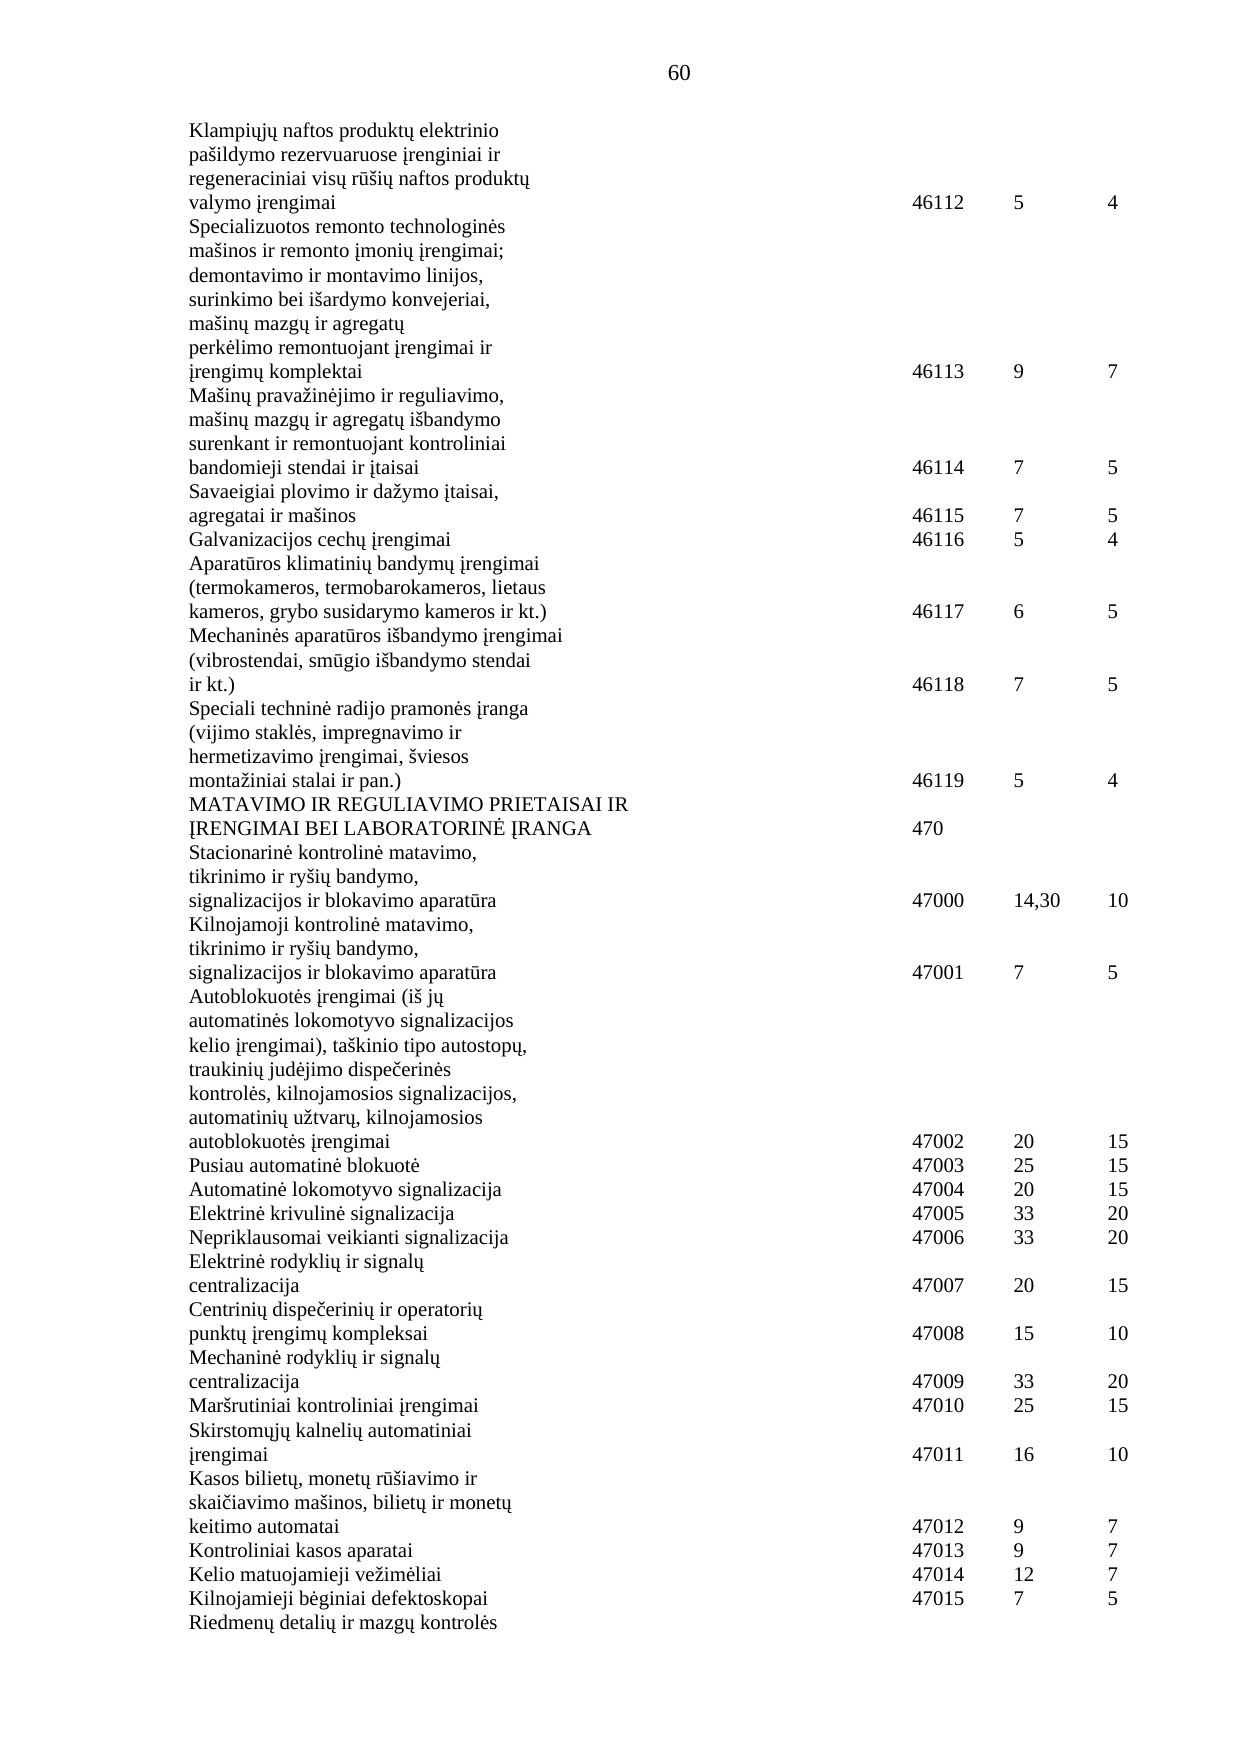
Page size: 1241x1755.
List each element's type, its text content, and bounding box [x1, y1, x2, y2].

table_cell 9 [1002, 1514, 1096, 1538]
table_cell Speciali techninė radijo pramonės įranga [177, 696, 901, 720]
table_cell įrengimai [177, 1442, 901, 1466]
table_cell [1002, 720, 1096, 744]
table_cell [1096, 479, 1181, 503]
table_cell demontavimo ir montavimo linijos, [177, 263, 901, 287]
table_cell [1002, 648, 1096, 672]
table_cell autoblokuotės įrengimai [177, 1129, 901, 1153]
table_cell 47012 [901, 1514, 1002, 1538]
table_cell signalizacijos ir blokavimo aparatūra [177, 888, 901, 912]
table_cell kameros, grybo susidarymo kameros ir kt.) [177, 599, 901, 623]
table_cell [1002, 479, 1096, 503]
table_cell [1096, 1610, 1181, 1634]
table_cell 5 [1096, 672, 1181, 696]
table_cell 15 [1096, 1273, 1181, 1297]
table_cell [901, 648, 1002, 672]
table_cell centralizacija [177, 1369, 901, 1393]
table_cell 5 [1096, 1586, 1181, 1610]
table_cell 5 [1096, 960, 1181, 984]
table_cell 47004 [901, 1177, 1002, 1201]
table_cell [1002, 407, 1096, 431]
table_cell 7 [1002, 1586, 1096, 1610]
table_cell 20 [1002, 1129, 1096, 1153]
table_cell [901, 696, 1002, 720]
table_cell [1096, 214, 1181, 238]
table_cell Automatinė lokomotyvo signalizacija [177, 1177, 901, 1201]
table_cell [1002, 214, 1096, 238]
table_cell [901, 1057, 1002, 1081]
table_cell [1002, 311, 1096, 335]
table_cell 6 [1002, 599, 1096, 623]
table_cell montažiniai stalai ir pan.) [177, 768, 901, 792]
table_cell kelio įrengimai), taškinio tipo autostopų, [177, 1033, 901, 1057]
table_cell [1002, 335, 1096, 359]
table_cell Elektrinė rodyklių ir signalų [177, 1249, 901, 1273]
table_cell 9 [1002, 1538, 1096, 1562]
table_cell 15 [1096, 1153, 1181, 1177]
table_cell Stacionarinė kontrolinė matavimo, [177, 840, 901, 864]
table_cell mašinos ir remonto įmonių įrengimai; [177, 239, 901, 262]
table_cell 47008 [901, 1321, 1002, 1345]
table_cell 20 [1096, 1201, 1181, 1225]
table_cell [901, 431, 1002, 455]
table_cell MATAVIMO IR REGULIAVIMO PRIETAISAI IR [177, 792, 901, 816]
table_cell 5 [1096, 599, 1181, 623]
table_cell [1096, 624, 1181, 647]
table_cell 10 [1096, 1442, 1181, 1466]
table_cell [901, 311, 1002, 335]
table_cell Centrinių dispečerinių ir operatorių [177, 1297, 901, 1321]
table_cell 7 [1002, 503, 1096, 527]
table_cell 12 [1002, 1562, 1096, 1586]
table_cell 20 [1002, 1273, 1096, 1297]
table_cell [1002, 1610, 1096, 1634]
table_cell 33 [1002, 1201, 1096, 1225]
table_cell 16 [1002, 1442, 1096, 1466]
table_cell [901, 383, 1002, 407]
table_cell [901, 720, 1002, 744]
table_cell 47011 [901, 1442, 1002, 1466]
table_cell [1002, 1057, 1096, 1081]
table_cell [901, 239, 1002, 262]
table_cell [1002, 624, 1096, 647]
table_cell [1096, 431, 1181, 455]
table_cell [1096, 984, 1181, 1008]
table_cell [1002, 575, 1096, 599]
table_cell [901, 744, 1002, 768]
table_cell Savaeigiai plovimo ir dažymo įtaisai, [177, 479, 901, 503]
table_cell [1096, 696, 1181, 720]
table_cell automatinių užtvarų, kilnojamosios [177, 1105, 901, 1129]
table_cell 33 [1002, 1225, 1096, 1249]
table_cell [1002, 936, 1096, 960]
table_cell [901, 214, 1002, 238]
table_cell [1002, 1105, 1096, 1129]
table_cell [1002, 744, 1096, 768]
table_cell 46115 [901, 503, 1002, 527]
table_cell 14,30 [1002, 888, 1096, 912]
table_cell [1002, 551, 1096, 575]
table_cell [1096, 1105, 1181, 1129]
table_cell [1002, 1297, 1096, 1321]
table_cell agregatai ir mašinos [177, 503, 901, 527]
table_cell [1096, 1249, 1181, 1273]
table_cell [1002, 239, 1096, 262]
table_cell 46114 [901, 455, 1002, 479]
table_cell 47014 [901, 1562, 1002, 1586]
table_cell 47001 [901, 960, 1002, 984]
table_cell [1096, 1466, 1181, 1490]
table_cell Nepriklausomai veikianti signalizacija [177, 1225, 901, 1249]
table_cell surinkimo bei išardymo konvejeriai, [177, 287, 901, 311]
table_cell 47003 [901, 1153, 1002, 1177]
table_cell (termokameros, termobarokameros, lietaus [177, 575, 901, 599]
table_cell 7 [1002, 672, 1096, 696]
table_cell Klampiųjų naftos produktų elektrinio [177, 118, 901, 142]
table_cell [901, 1297, 1002, 1321]
table_cell 4 [1096, 527, 1181, 551]
table_cell 5 [1002, 527, 1096, 551]
table_cell [901, 1466, 1002, 1490]
table_cell [901, 1345, 1002, 1369]
table_cell regeneraciniai visų rūšių naftos produktų [177, 166, 901, 190]
table_cell 47015 [901, 1586, 1002, 1610]
table_cell valymo įrengimai [177, 190, 901, 214]
table_cell [1002, 1345, 1096, 1369]
table_cell [1096, 912, 1181, 936]
table_cell punktų įrengimų kompleksai [177, 1321, 901, 1345]
table_cell [901, 840, 1002, 864]
table_cell 47009 [901, 1369, 1002, 1393]
table_cell įrengimų komplektai [177, 359, 901, 383]
table_cell (vibrostendai, smūgio išbandymo stendai [177, 648, 901, 672]
table_cell 5 [1002, 190, 1096, 214]
table_cell [1002, 1009, 1096, 1032]
table_cell 10 [1096, 1321, 1181, 1345]
table_cell 4 [1096, 190, 1181, 214]
table_cell [1096, 311, 1181, 335]
table_cell tikrinimo ir ryšių bandymo, [177, 864, 901, 888]
table_cell 15 [1096, 1177, 1181, 1201]
table_cell [901, 287, 1002, 311]
table_cell Autoblokuotės įrengimai (iš jų [177, 984, 901, 1008]
table_cell [1002, 1033, 1096, 1057]
table_cell 7 [1096, 1562, 1181, 1586]
table_cell surenkant ir remontuojant kontroliniai [177, 431, 901, 455]
table_cell 46113 [901, 359, 1002, 383]
table_cell Specializuotos remonto technologinės [177, 214, 901, 238]
table_cell 7 [1096, 1538, 1181, 1562]
table_cell [1002, 696, 1096, 720]
table_cell 47013 [901, 1538, 1002, 1562]
table_cell tikrinimo ir ryšių bandymo, [177, 936, 901, 960]
table_cell [901, 575, 1002, 599]
table_cell [901, 166, 1002, 190]
table_cell Pusiau automatinė blokuotė [177, 1153, 901, 1177]
table_cell 47007 [901, 1273, 1002, 1297]
table_cell [901, 1009, 1002, 1032]
table_cell [1096, 1297, 1181, 1321]
table_cell [1096, 575, 1181, 599]
table_cell [1096, 407, 1181, 431]
table_cell [1002, 166, 1096, 190]
table_cell [901, 118, 1002, 142]
table_cell ĮRENGIMAI BEI LABORATORINĖ ĮRANGA [177, 816, 901, 840]
table_cell [901, 912, 1002, 936]
table_cell [1096, 744, 1181, 768]
table_cell 47000 [901, 888, 1002, 912]
table_cell [1096, 551, 1181, 575]
table_cell [1096, 816, 1181, 840]
table_cell [1002, 383, 1096, 407]
table_cell Riedmenų detalių ir mazgų kontrolės [177, 1610, 901, 1634]
table_cell Maršrutiniai kontroliniai įrengimai [177, 1394, 901, 1417]
table_cell [1002, 431, 1096, 455]
table_cell 9 [1002, 359, 1096, 383]
table_cell [1002, 287, 1096, 311]
table_cell [1096, 936, 1181, 960]
table_cell hermetizavimo įrengimai, šviesos [177, 744, 901, 768]
table_cell 20 [1096, 1225, 1181, 1249]
table_cell 47006 [901, 1225, 1002, 1249]
table_cell centralizacija [177, 1273, 901, 1297]
table_cell [1096, 792, 1181, 816]
table_cell [901, 479, 1002, 503]
table_cell kontrolės, kilnojamosios signalizacijos, [177, 1081, 901, 1105]
table_cell [901, 984, 1002, 1008]
table_cell [1096, 1345, 1181, 1369]
table_cell 46118 [901, 672, 1002, 696]
table_cell 47005 [901, 1201, 1002, 1225]
table_cell [1002, 118, 1096, 142]
table_cell 46116 [901, 527, 1002, 551]
table_cell 4 [1096, 768, 1181, 792]
table_cell [1096, 383, 1181, 407]
table_cell 15 [1096, 1129, 1181, 1153]
table_cell [901, 792, 1002, 816]
table_cell 5 [1096, 503, 1181, 527]
table_cell 25 [1002, 1394, 1096, 1417]
table_cell Kilnojamoji kontrolinė matavimo, [177, 912, 901, 936]
table_cell [901, 1490, 1002, 1514]
table_cell 5 [1002, 768, 1096, 792]
table_cell [1096, 239, 1181, 262]
table_cell [1096, 118, 1181, 142]
table_cell 20 [1096, 1369, 1181, 1393]
table_cell 46119 [901, 768, 1002, 792]
table_cell [1002, 1418, 1096, 1442]
table_cell 7 [1096, 1514, 1181, 1538]
table_cell [1002, 816, 1096, 840]
table_cell [1002, 792, 1096, 816]
table_cell Galvanizacijos cechų įrengimai [177, 527, 901, 551]
table_cell 7 [1002, 455, 1096, 479]
table_cell mašinų mazgų ir agregatų išbandymo [177, 407, 901, 431]
table_cell Skirstomųjų kalnelių automatiniai [177, 1418, 901, 1442]
table_cell [901, 1249, 1002, 1273]
table_cell [1096, 864, 1181, 888]
table_cell [1096, 1033, 1181, 1057]
table_cell [1096, 1009, 1181, 1032]
table_cell [1096, 1081, 1181, 1105]
table_cell [1002, 1081, 1096, 1105]
table_cell [901, 624, 1002, 647]
table_cell [901, 1418, 1002, 1442]
table_cell [901, 551, 1002, 575]
table_cell traukinių judėjimo dispečerinės [177, 1057, 901, 1081]
table_cell Kelio matuojamieji vežimėliai [177, 1562, 901, 1586]
table_cell [901, 335, 1002, 359]
table_cell [901, 142, 1002, 166]
table_cell [1096, 287, 1181, 311]
table_cell [1096, 166, 1181, 190]
table_cell [901, 936, 1002, 960]
table_cell [1096, 720, 1181, 744]
table_cell [1096, 1490, 1181, 1514]
table_cell [1002, 840, 1096, 864]
table_cell signalizacijos ir blokavimo aparatūra [177, 960, 901, 984]
table_cell perkėlimo remontuojant įrengimai ir [177, 335, 901, 359]
table_cell Kilnojamieji bėginiai defektoskopai [177, 1586, 901, 1610]
table_cell 15 [1096, 1394, 1181, 1417]
table_cell 10 [1096, 888, 1181, 912]
table_cell 25 [1002, 1153, 1096, 1177]
table_cell [901, 1081, 1002, 1105]
table_cell 46117 [901, 599, 1002, 623]
table_cell [901, 1105, 1002, 1129]
table_cell [901, 1610, 1002, 1634]
table_cell [1096, 648, 1181, 672]
table_cell (vijimo staklės, impregnavimo ir [177, 720, 901, 744]
table_cell bandomieji stendai ir įtaisai [177, 455, 901, 479]
table_cell [901, 407, 1002, 431]
table_cell pašildymo rezervuaruose įrenginiai ir [177, 142, 901, 166]
table_cell [1002, 1466, 1096, 1490]
table_cell Mechaninės aparatūros išbandymo įrengimai [177, 624, 901, 647]
table_cell [1002, 984, 1096, 1008]
table_cell 15 [1002, 1321, 1096, 1345]
table_cell 7 [1002, 960, 1096, 984]
table_cell [1002, 142, 1096, 166]
table_cell [1096, 142, 1181, 166]
table_cell [901, 1033, 1002, 1057]
table_cell skaičiavimo mašinos, bilietų ir monetų [177, 1490, 901, 1514]
table_cell [1096, 840, 1181, 864]
table_cell [1002, 1249, 1096, 1273]
table_cell mašinų mazgų ir agregatų [177, 311, 901, 335]
table_cell [1096, 1057, 1181, 1081]
table_cell Mechaninė rodyklių ir signalų [177, 1345, 901, 1369]
table_cell automatinės lokomotyvo signalizacijos [177, 1009, 901, 1032]
table_cell [1096, 335, 1181, 359]
table_cell 5 [1096, 455, 1181, 479]
table_cell 33 [1002, 1369, 1096, 1393]
table_cell ir kt.) [177, 672, 901, 696]
table_cell [1002, 1490, 1096, 1514]
table_cell Aparatūros klimatinių bandymų įrengimai [177, 551, 901, 575]
table_cell 470 [901, 816, 1002, 840]
table_cell Kontroliniai kasos aparatai [177, 1538, 901, 1562]
table_cell 7 [1096, 359, 1181, 383]
table_cell [901, 864, 1002, 888]
table_cell Mašinų pravažinėjimo ir reguliavimo, [177, 383, 901, 407]
table_cell [1002, 263, 1096, 287]
table_cell Elektrinė krivulinė signalizacija [177, 1201, 901, 1225]
table_cell [1096, 1418, 1181, 1442]
table_cell keitimo automatai [177, 1514, 901, 1538]
table_cell Kasos bilietų, monetų rūšiavimo ir [177, 1466, 901, 1490]
table_cell 46112 [901, 190, 1002, 214]
table_cell 20 [1002, 1177, 1096, 1201]
table_cell [901, 263, 1002, 287]
table_cell [1096, 263, 1181, 287]
table_cell 47002 [901, 1129, 1002, 1153]
table_cell [1002, 864, 1096, 888]
table_cell 47010 [901, 1394, 1002, 1417]
table_cell [1002, 912, 1096, 936]
